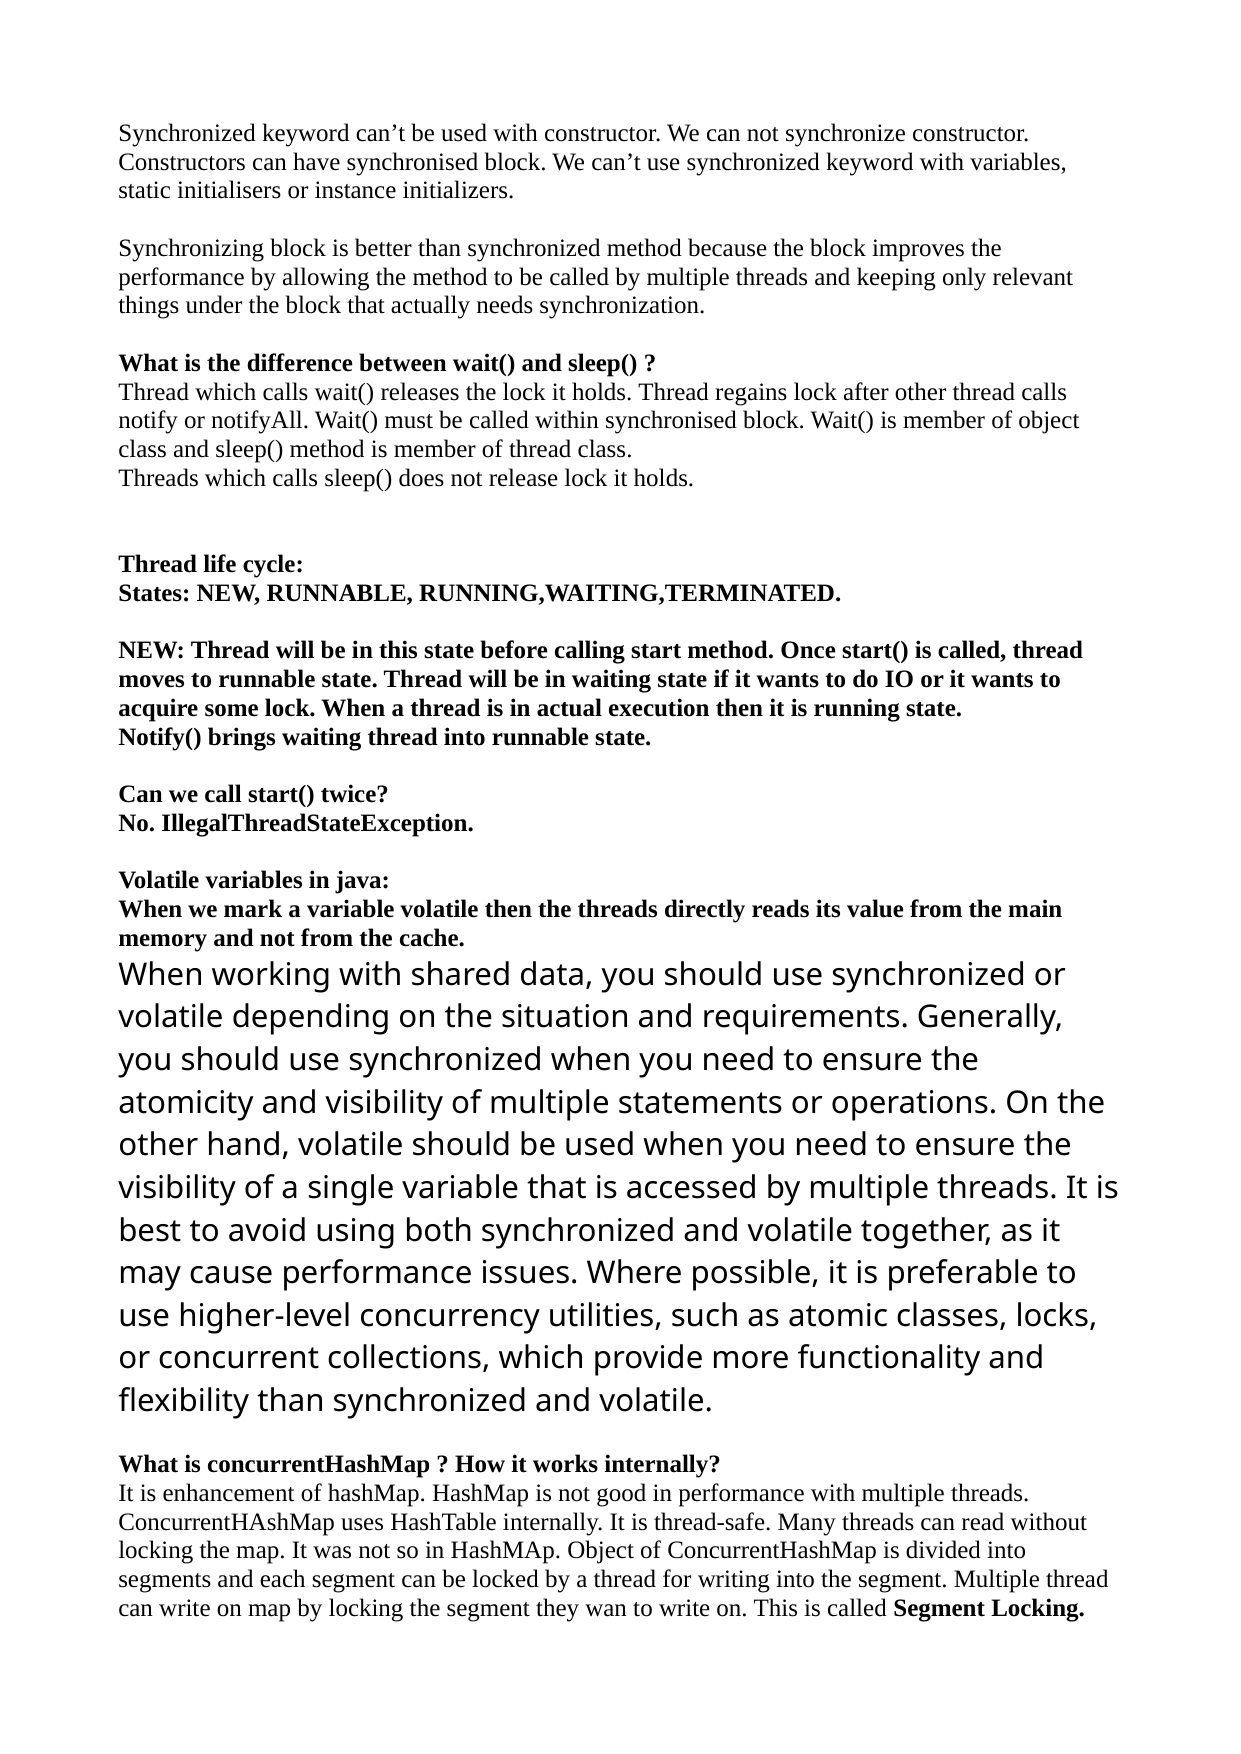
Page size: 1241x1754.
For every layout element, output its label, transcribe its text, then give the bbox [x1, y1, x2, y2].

text Threads which calls sleep() does not release lock it holds. [118, 463, 1122, 492]
text When working with shared data, you should use synchronized or volatile depending on the situation and requirements. Generally, you should use synchronized when you need to ensure the atomicity and visibility of multiple statements or operations. On the other hand, volatile should be used when you need to ensure the visibility of a single variable that is accessed by multiple threads. It is best to avoid using both synchronized and volatile together, as it may cause performance issues. Where possible, it is preferable to use higher-level concurrency utilities, such as atomic classes, locks, or concurrent collections, which provide more functionality and flexibility than synchronized and volatile. [118, 952, 1122, 1421]
text ConcurrentHAshMap uses HashTable internally. It is thread-safe. Many threads can read without locking the map. It was not so in HashMAp. Object of ConcurrentHashMap is divided into segments and each segment can be locked by a thread for writing into the segment. Multiple thread can write on map by locking the segment they wan to write on. This is called Segment Locking. [118, 1507, 1122, 1622]
text What is concurrentHashMap ? How it works internally? [118, 1449, 1122, 1478]
text Thread life cycle: [118, 549, 1122, 578]
text Synchronizing block is better than synchronized method because the block improves the performance by allowing the method to be called by multiple threads and keeping only relevant things under the block that actually needs synchronization. [118, 233, 1122, 319]
text Can we call start() twice? [118, 779, 1122, 808]
text States: NEW, RUNNABLE, RUNNING,WAITING,TERMINATED. [118, 578, 1122, 607]
text When we mark a variable volatile then the threads directly reads its value from the main memory and not from the cache. [118, 894, 1122, 952]
text Thread which calls wait() releases the lock it holds. Thread regains lock after other thread calls notify or notifyAll. Wait() must be called within synchronised block. Wait() is member of object class and sleep() method is member of thread class. [118, 377, 1122, 463]
text No. IllegalThreadStateException. [118, 808, 1122, 837]
text NEW: Thread will be in this state before calling start method. Once start() is called, thread moves to runnable state. Thread will be in waiting state if it wants to do IO or it wants to acquire some lock. When a thread is in actual execution then it is running state. [118, 636, 1122, 722]
text What is the difference between wait() and sleep() ? [118, 348, 1122, 377]
text Notify() brings waiting thread into runnable state. [118, 722, 1122, 751]
text Volatile variables in java: [118, 866, 1122, 894]
text It is enhancement of hashMap. HashMap is not good in performance with multiple threads. [118, 1478, 1122, 1507]
text Synchronized keyword can’t be used with constructor. We can not synchronize constructor. Constructors can have synchronised block. We can’t use synchronized keyword with variables, static initialisers or instance initializers. [118, 118, 1122, 204]
